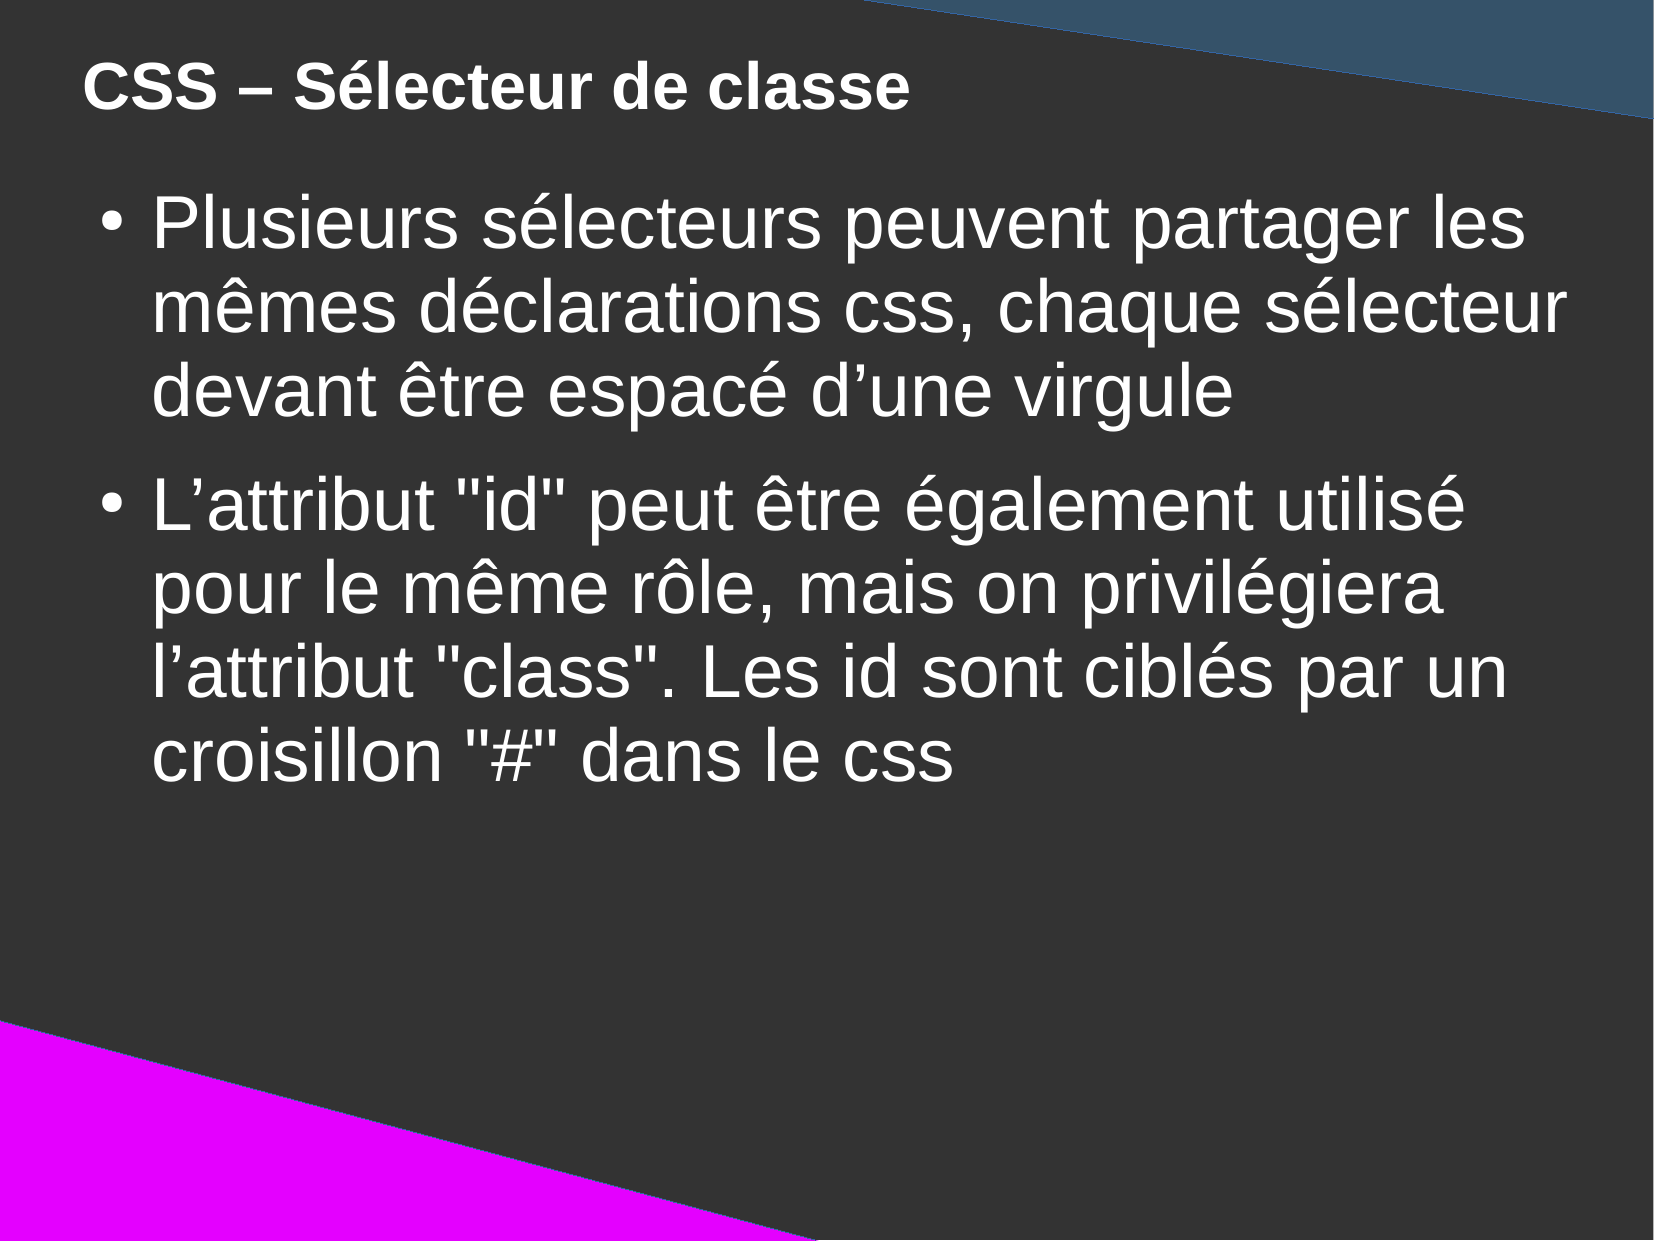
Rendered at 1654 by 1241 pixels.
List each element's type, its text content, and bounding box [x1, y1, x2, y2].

text_box [864, 0, 1654, 119]
list Plusieurs sélecteurs peuvent partager les mêmes déclarations css, chaque sélecteur devant être espacé d’une virgule L’attribut "id" peut être également utilisé pour le même rôle, mais on privilégiera l’attribut "class". Les id sont ciblés par un croisillon "#" dans le css [80, 180, 1605, 1111]
title CSS – Sélecteur de classe [82, 49, 1571, 152]
text_box [0, 1020, 819, 1241]
